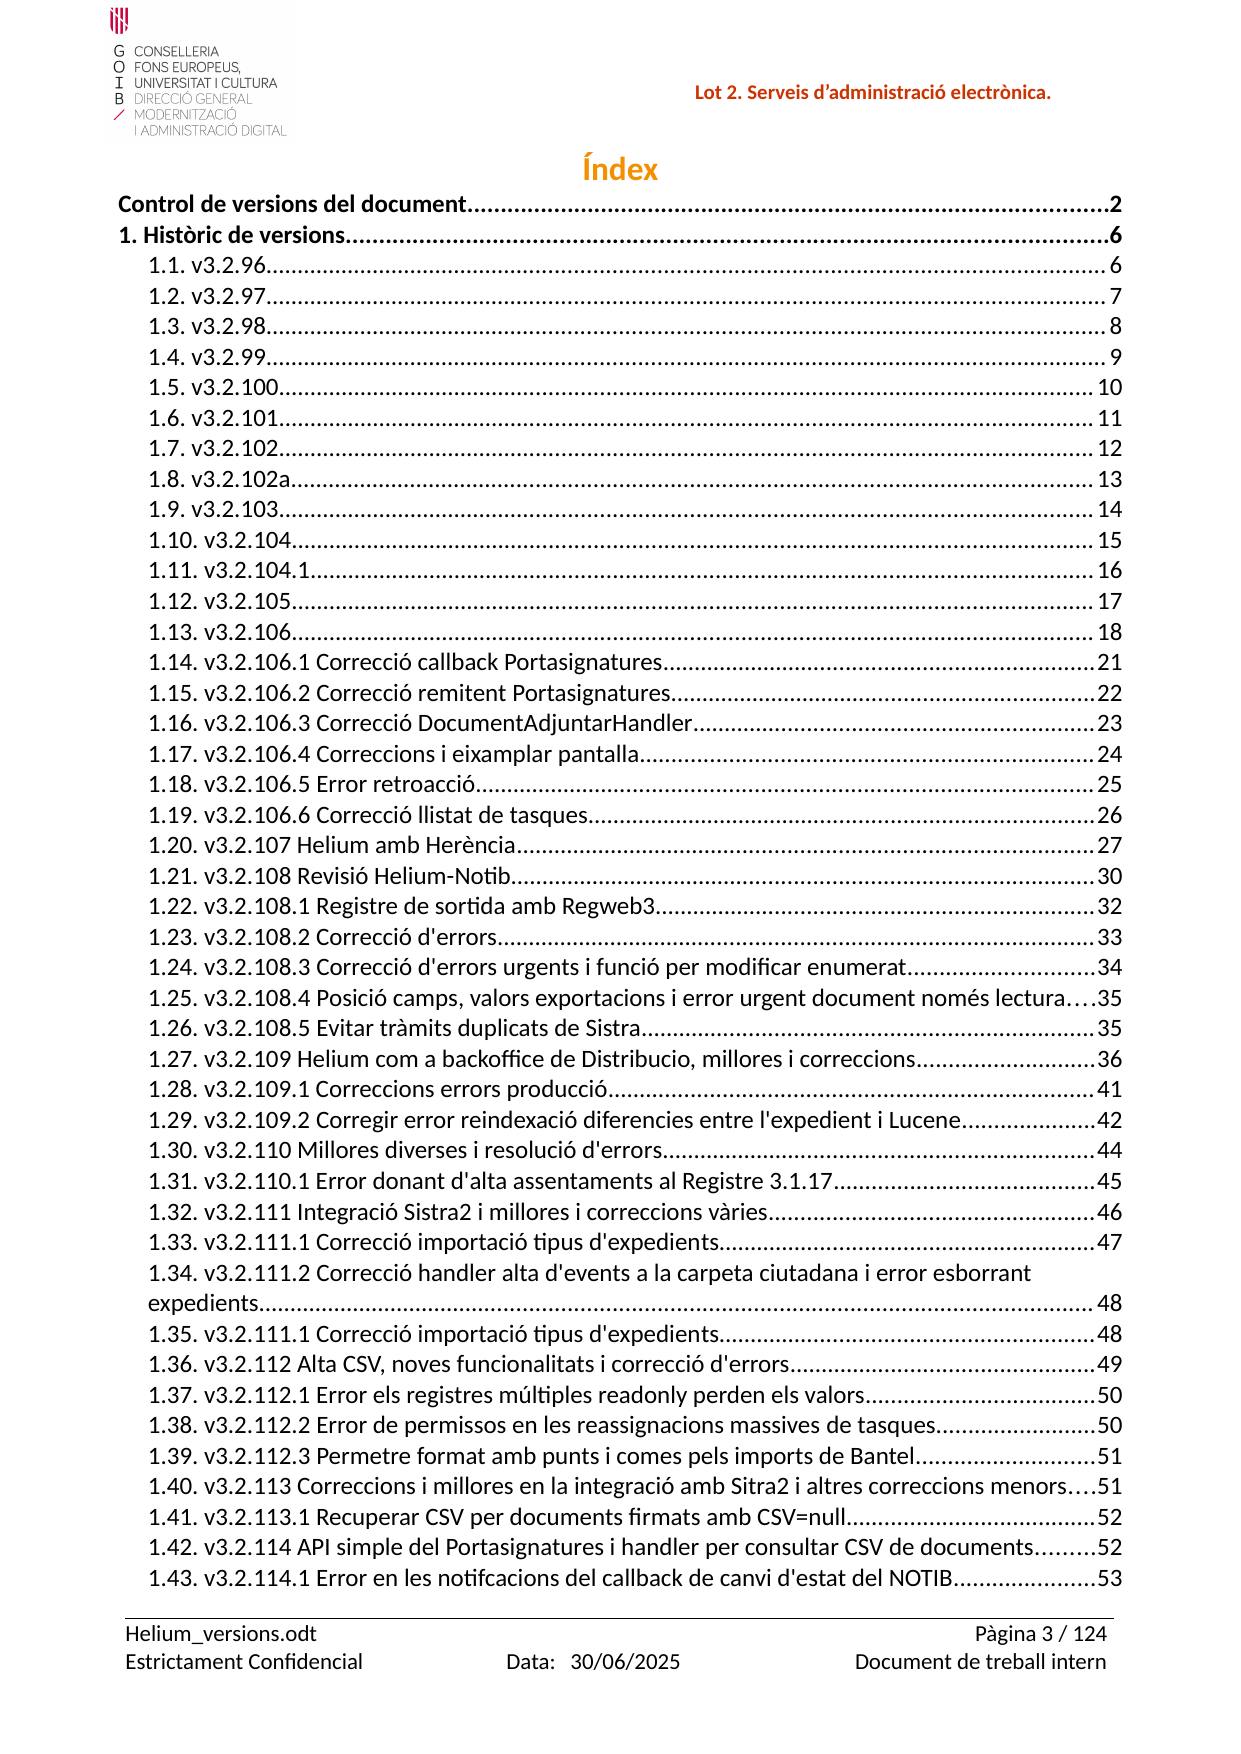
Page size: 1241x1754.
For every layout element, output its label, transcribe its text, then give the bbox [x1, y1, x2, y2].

text 1.32. v3.2.111 Integració Sistra2 i millores i correccions vàries 46 [148, 1196, 1122, 1226]
text 1.15. v3.2.106.2 Correcció remitent Portasignatures 22 [148, 677, 1122, 707]
text 1.7. v3.2.102 12 [148, 433, 1122, 463]
text 1.22. v3.2.108.1 Registre de sortida amb Regweb3 32 [148, 890, 1122, 921]
text 1.35. v3.2.111.1 Correcció importació tipus d'expedients 48 [148, 1318, 1122, 1348]
text 1.38. v3.2.112.2 Error de permissos en les reassignacions massives de tasques 50 [148, 1409, 1122, 1440]
text 1.39. v3.2.112.3 Permetre format amb punts i comes pels imports de Bantel 51 [148, 1440, 1122, 1470]
text 1.30. v3.2.110 Millores diverses i resolució d'errors 44 [148, 1134, 1122, 1165]
text 1.12. v3.2.105 17 [148, 585, 1122, 616]
text 1.21. v3.2.108 Revisió Helium-Notib 30 [148, 860, 1122, 890]
text 1.20. v3.2.107 Helium amb Herència 27 [148, 829, 1122, 860]
text 1.2. v3.2.97 7 [148, 280, 1122, 311]
text 1.6. v3.2.101 11 [148, 402, 1122, 433]
text 1.16. v3.2.106.3 Correcció DocumentAdjuntarHandler 23 [148, 707, 1122, 738]
text 1.13. v3.2.106 18 [148, 616, 1122, 646]
text 1.4. v3.2.99 9 [148, 341, 1122, 372]
text 1.10. v3.2.104 15 [148, 524, 1122, 555]
text 1.5. v3.2.100 10 [148, 372, 1122, 402]
text 1.28. v3.2.109.1 Correccions errors producció 41 [148, 1073, 1122, 1104]
text 1.42. v3.2.114 API simple del Portasignatures i handler per consultar CSV de documents 52 [148, 1531, 1122, 1562]
text 1. Històric de versions 6 [118, 219, 1122, 249]
text 1.24. v3.2.108.3 Correcció d'errors urgents i funció per modificar enumerat 34 [148, 951, 1122, 982]
text 1.11. v3.2.104.1 16 [148, 555, 1122, 585]
text 1.3. v3.2.98 8 [148, 311, 1122, 341]
text 1.14. v3.2.106.1 Correcció callback Portasignatures 21 [148, 646, 1122, 677]
text 1.17. v3.2.106.4 Correccions i eixamplar pantalla 24 [148, 738, 1122, 768]
text 1.9. v3.2.103 14 [148, 494, 1122, 524]
text 1.36. v3.2.112 Alta CSV, noves funcionalitats i correcció d'errors 49 [148, 1348, 1122, 1379]
text 1.25. v3.2.108.4 Posició camps, valors exportacions i error urgent document només lectura 35 [148, 982, 1122, 1012]
text 1.19. v3.2.106.6 Correcció llistat de tasques 26 [148, 799, 1122, 829]
text 1.18. v3.2.106.5 Error retroacció 25 [148, 768, 1122, 799]
text 1.34. v3.2.111.2 Correcció handler alta d'events a la carpeta ciutadana i error esborrant expedients 48 [148, 1257, 1122, 1318]
text 1.41. v3.2.113.1 Recuperar CSV per documents firmats amb CSV=null 52 [148, 1501, 1122, 1531]
text 1.43. v3.2.114.1 Error en les notifcacions del callback de canvi d'estat del NOTIB 53 [148, 1562, 1122, 1592]
text 1.37. v3.2.112.1 Error els registres múltiples readonly perden els valors 50 [148, 1379, 1122, 1409]
picture [100, 0, 297, 144]
text 1.8. v3.2.102a 13 [148, 463, 1122, 494]
text 1.26. v3.2.108.5 Evitar tràmits duplicats de Sistra 35 [148, 1012, 1122, 1043]
text 1.27. v3.2.109 Helium com a backoffice de Distribucio, millores i correccions 36 [148, 1043, 1122, 1073]
text 1.33. v3.2.111.1 Correcció importació tipus d'expedients 47 [148, 1226, 1122, 1257]
text 1.29. v3.2.109.2 Corregir error reindexació diferencies entre l'expedient i Lucene 42 [148, 1104, 1122, 1134]
text 1.31. v3.2.110.1 Error donant d'alta assentaments al Registre 3.1.17 45 [148, 1165, 1122, 1196]
text 1.1. v3.2.96 6 [148, 249, 1122, 280]
text Índex [118, 148, 1122, 188]
text 1.40. v3.2.113 Correccions i millores en la integració amb Sitra2 i altres correccions menors 51 [148, 1470, 1122, 1501]
text 1.23. v3.2.108.2 Correcció d'errors 33 [148, 921, 1122, 951]
text Control de versions del document 2 [118, 188, 1122, 219]
